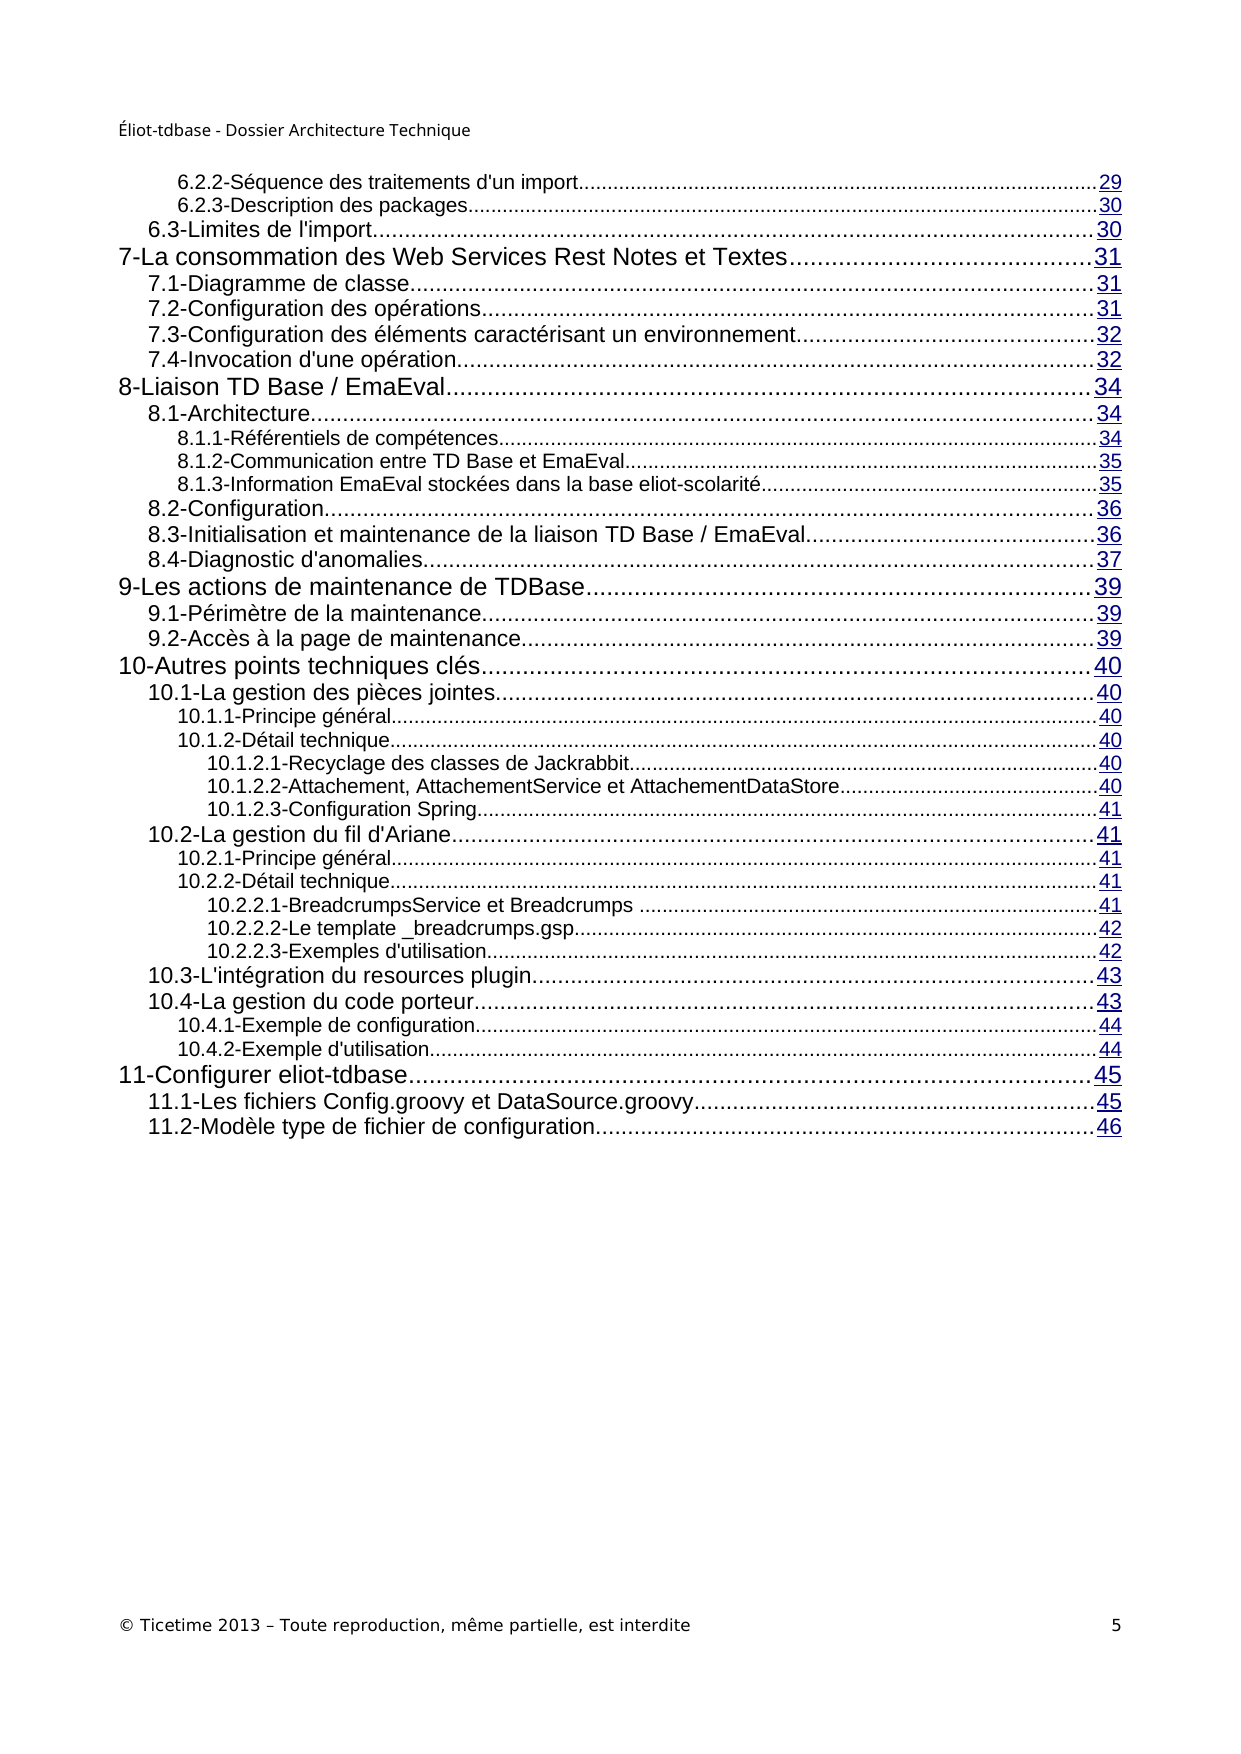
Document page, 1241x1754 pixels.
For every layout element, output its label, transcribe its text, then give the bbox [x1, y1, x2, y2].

text 8.1.3-Information EmaEval stockées dans la base eliot-scolarité 35 [177, 473, 1122, 496]
text 10.1.2-Détail technique 40 [177, 728, 1122, 752]
text 6.2.3-Description des packages 30 [177, 194, 1122, 217]
text 7.4-Invocation d'une opération 32 [148, 347, 1122, 373]
text 11.1-Les fichiers Config.groovy et DataSource.groovy 45 [148, 1088, 1122, 1114]
text 11.2-Modèle type de fichier de configuration 46 [148, 1114, 1122, 1139]
text 10.1.2.1-Recyclage des classes de Jackrabbit 40 [207, 752, 1122, 775]
text 10.1-La gestion des pièces jointes 40 [148, 679, 1122, 705]
text 10.4-La gestion du code porteur 43 [148, 988, 1122, 1014]
text 6.2.2-Séquence des traitements d'un import 29 [177, 171, 1122, 194]
text 7.3-Configuration des éléments caractérisant un environnement 32 [148, 322, 1122, 347]
text 8.4-Diagnostic d'anomalies 37 [148, 547, 1122, 572]
text 7.1-Diagramme de classe 31 [148, 271, 1122, 296]
text 10.4.1-Exemple de configuration 44 [177, 1014, 1122, 1037]
text 7-La consommation des Web Services Rest Notes et Textes 31 [118, 243, 1122, 271]
text 8.1.2-Communication entre TD Base et EmaEval 35 [177, 449, 1122, 473]
text 8.1.1-Référentiels de compétences 34 [177, 426, 1122, 449]
text 9.2-Accès à la page de maintenance 39 [148, 626, 1122, 652]
text 10.1.2.3-Configuration Spring 41 [207, 798, 1122, 821]
text 10.2.2.1-BreadcrumpsService et Breadcrumps 41 [207, 893, 1122, 916]
text 8.2-Configuration 36 [148, 496, 1122, 521]
text 8.3-Initialisation et maintenance de la liaison TD Base / EmaEval 36 [148, 521, 1122, 547]
text 10.2.2.2-Le template _breadcrumps.gsp 42 [207, 916, 1122, 940]
text 9-Les actions de maintenance de TDBase 39 [118, 572, 1122, 601]
text 9.1-Périmètre de la maintenance 39 [148, 601, 1122, 626]
text 10.1.2.2-Attachement, AttachementService et AttachementDataStore 40 [207, 775, 1122, 798]
text 8-Liaison TD Base / EmaEval 34 [118, 373, 1122, 401]
text 10.3-L'intégration du resources plugin 43 [148, 963, 1122, 988]
text 7.2-Configuration des opérations 31 [148, 296, 1122, 322]
text 8.1-Architecture 34 [148, 401, 1122, 426]
text 6.3-Limites de l'import 30 [148, 217, 1122, 243]
text 10.1.1-Principe général 40 [177, 705, 1122, 728]
text 10.4.2-Exemple d'utilisation 44 [177, 1037, 1122, 1060]
text 10.2.1-Principe général 41 [177, 847, 1122, 870]
text 11-Configurer eliot-tdbase 45 [118, 1060, 1122, 1088]
text 10.2.2-Détail technique 41 [177, 870, 1122, 893]
text 10.2.2.3-Exemples d'utilisation 42 [207, 940, 1122, 963]
text 10-Autres points techniques clés 40 [118, 652, 1122, 679]
text 10.2-La gestion du fil d'Ariane 41 [148, 821, 1122, 847]
